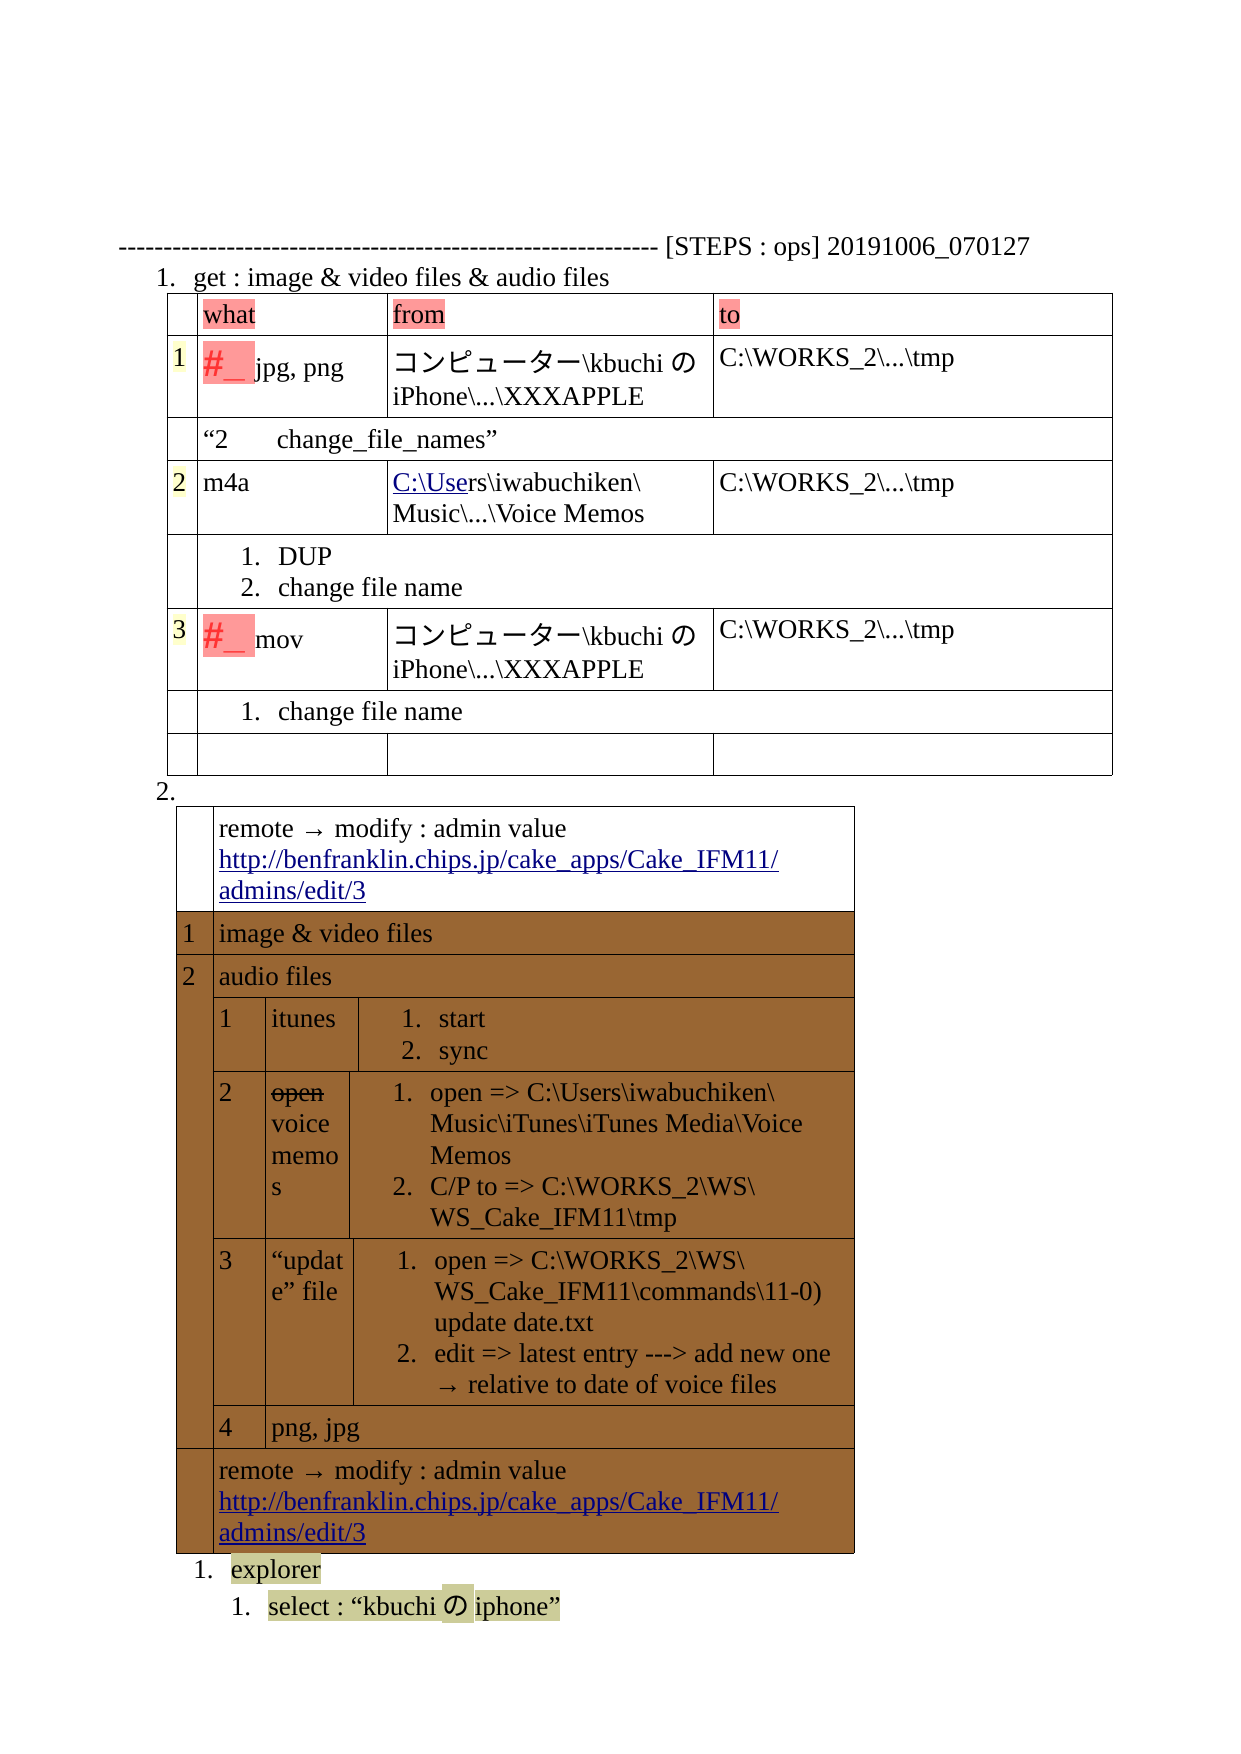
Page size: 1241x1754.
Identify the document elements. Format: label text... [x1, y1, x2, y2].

table_cell open => C:\Users\iwabuchiken\Music\iTunes\iTunes Media\Voice Memos C/P to => C:\WORKS_2\WS\WS_Cake_IFM11\tmp [350, 1072, 854, 1238]
table_cell 2 [168, 461, 197, 534]
table_cell [177, 1449, 213, 1553]
table_cell [168, 691, 197, 732]
table_cell [168, 418, 197, 460]
table_header remote → modify : admin value http://benfranklin.chips.jp/cake_apps/Cake_IFM11/admins/edit/3 [214, 807, 854, 911]
table_cell 3 [214, 1239, 265, 1405]
table_cell [198, 734, 387, 775]
list explorer [193, 1553, 1122, 1584]
table_cell 1 [177, 912, 213, 954]
table_cell コンピューター\kbuchi の iPhone\...\XXXAPPLE [388, 336, 713, 417]
table_cell [168, 734, 197, 775]
table_cell [714, 734, 1112, 775]
table_cell 4 [214, 1406, 265, 1448]
table_cell C:\WORKS_2\...\tmp [714, 336, 1112, 417]
table_cell 3 [168, 609, 197, 690]
table_header what [198, 294, 387, 335]
table_cell open voice memos [266, 1072, 349, 1238]
table_header [168, 294, 197, 335]
table_cell “update” file [266, 1239, 353, 1405]
table_cell DUP change file name [198, 535, 1112, 608]
table_cell image & video files [214, 912, 854, 954]
table_cell C:\Users\iwabuchiken\Music\...\Voice Memos [388, 461, 713, 534]
table_cell audio files [214, 955, 854, 997]
table_cell [388, 734, 713, 775]
table_cell remote → modify : admin value http://benfranklin.chips.jp/cake_apps/Cake_IFM11/admins/edit/3 [214, 1449, 854, 1553]
list get : image & video files & audio files [156, 261, 1122, 293]
table_cell itunes [266, 998, 358, 1071]
table_cell change file name [198, 691, 1112, 732]
table_cell “2 change_file_names” [198, 418, 1112, 460]
table_header to [714, 294, 1112, 335]
table_cell start sync [359, 998, 854, 1071]
table_cell 2 [177, 955, 213, 1448]
table_cell [168, 535, 197, 608]
table_cell コンピューター\kbuchi の iPhone\...\XXXAPPLE [388, 609, 713, 690]
table_cell m4a [198, 461, 387, 534]
table_cell #_ mov [198, 609, 387, 690]
table_header from [388, 294, 713, 335]
table_cell #_ jpg, png [198, 336, 387, 417]
table_cell C:\WORKS_2\...\tmp [714, 609, 1112, 690]
table_cell C:\WORKS_2\...\tmp [714, 461, 1112, 534]
table_header [177, 807, 213, 911]
table_cell 1 [214, 998, 265, 1071]
table_cell 2 [214, 1072, 265, 1238]
list select : “kbuchiのiphone” [231, 1584, 1122, 1623]
table_cell open => C:\WORKS_2\WS\WS_Cake_IFM11\commands\11-0) update date.txt edit => latest entry ---> add new one → relative to date of voice files [354, 1239, 854, 1405]
table_cell 1 [168, 336, 197, 417]
table_cell png, jpg [266, 1406, 854, 1448]
text ------------------------------------------------------------ [STEPS : ops] 20191006_070127 [118, 230, 1122, 261]
